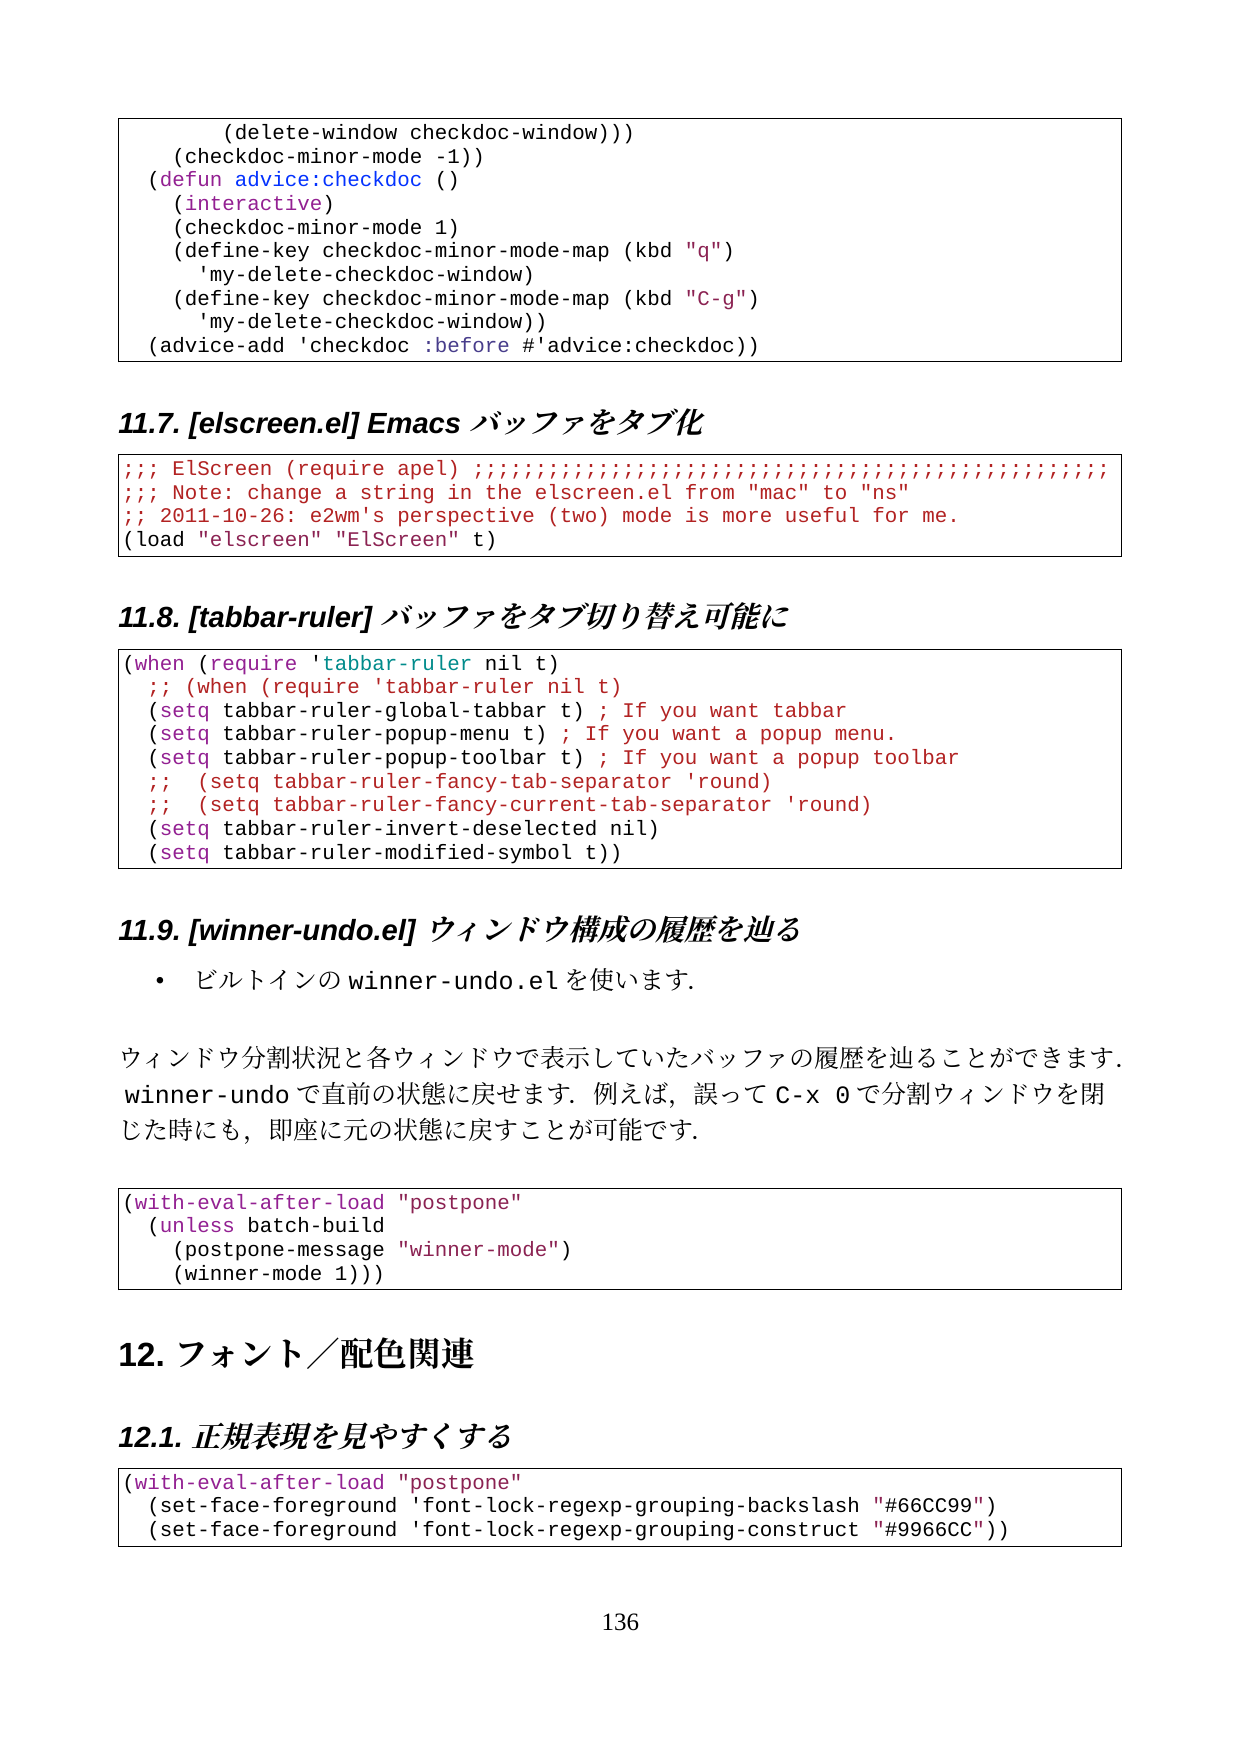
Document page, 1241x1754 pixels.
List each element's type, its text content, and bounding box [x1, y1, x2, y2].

subtitle 正規表現を見やすくする [118, 1413, 1122, 1455]
text (checkdoc-minor-mode -1)) [119, 142, 1121, 165]
text ;;; Note: change a string in the elscreen.el from "mac" to "ns" [119, 478, 1121, 502]
text ウィンドウ分割状況と各ウィンドウで表示していたバッファの履歴を辿ることができます． winner-undo で直前の状態に戻せます．例えば，誤って C-x 0 で分割ウィンドウを閉じた時にも，即座に元の状態に戻すことが可能です． [118, 1038, 1122, 1175]
text (define-key checkdoc-minor-mode-map (kbd "q") [119, 236, 1121, 260]
text 'my-delete-checkdoc-window)) [119, 307, 1121, 331]
text (with-eval-after-load "postpone" [119, 1189, 1121, 1212]
text (defun advice:checkdoc () [119, 165, 1121, 189]
text (set-face-foreground 'font-lock-regexp-grouping-backslash "#66CC99") [119, 1492, 1121, 1515]
text ;; (when (require 'tabbar-ruler nil t) [119, 672, 1121, 696]
text (set-face-foreground 'font-lock-regexp-grouping-construct "#9966CC")) [119, 1515, 1121, 1546]
text ;; (setq tabbar-ruler-fancy-current-tab-separator 'round) [119, 790, 1121, 814]
subtitle フォント／配色関連 [118, 1328, 1122, 1376]
text (setq tabbar-ruler-popup-menu t) ; If you want a popup menu. [119, 719, 1121, 743]
list ビルトインの winner-undo.el を使います． [156, 961, 1122, 1026]
text (with-eval-after-load "postpone" [119, 1469, 1121, 1492]
text ;;; ElScreen (require apel) ;;;;;;;;;;;;;;;;;;;;;;;;;;;;;;;;;;;;;;;;;;;;;;;;;;; [119, 455, 1121, 478]
text (winner-mode 1))) [119, 1259, 1121, 1289]
text (load "elscreen" "ElScreen" t) [119, 525, 1121, 556]
text (postpone-message "winner-mode") [119, 1235, 1121, 1259]
text (setq tabbar-ruler-global-tabbar t) ; If you want tabbar [119, 696, 1121, 719]
text (interactive) [119, 189, 1121, 213]
text (delete-window checkdoc-window))) [119, 119, 1121, 142]
text ;; (setq tabbar-ruler-fancy-tab-separator 'round) [119, 767, 1121, 790]
text (checkdoc-minor-mode 1) [119, 213, 1121, 236]
text 'my-delete-checkdoc-window) [119, 260, 1121, 284]
text (setq tabbar-ruler-invert-deselected nil) [119, 814, 1121, 838]
text (when (require 'tabbar-ruler nil t) [119, 650, 1121, 672]
text (setq tabbar-ruler-popup-toolbar t) ; If you want a popup toolbar [119, 743, 1121, 767]
subtitle [tabbar-ruler] バッファをタブ切り替え可能に [118, 594, 1122, 636]
text (define-key checkdoc-minor-mode-map (kbd "C-g") [119, 284, 1121, 307]
subtitle [winner-undo.el] ウィンドウ構成の履歴を辿る [118, 907, 1122, 948]
text (setq tabbar-ruler-modified-symbol t)) [119, 838, 1121, 868]
text ;; 2011-10-26: e2wm's perspective (two) mode is more useful for me. [119, 502, 1121, 525]
subtitle [elscreen.el] Emacs バッファをタブ化 [118, 400, 1122, 442]
text (advice-add 'checkdoc :before #'advice:checkdoc)) [119, 331, 1121, 361]
text (unless batch-build [119, 1212, 1121, 1235]
